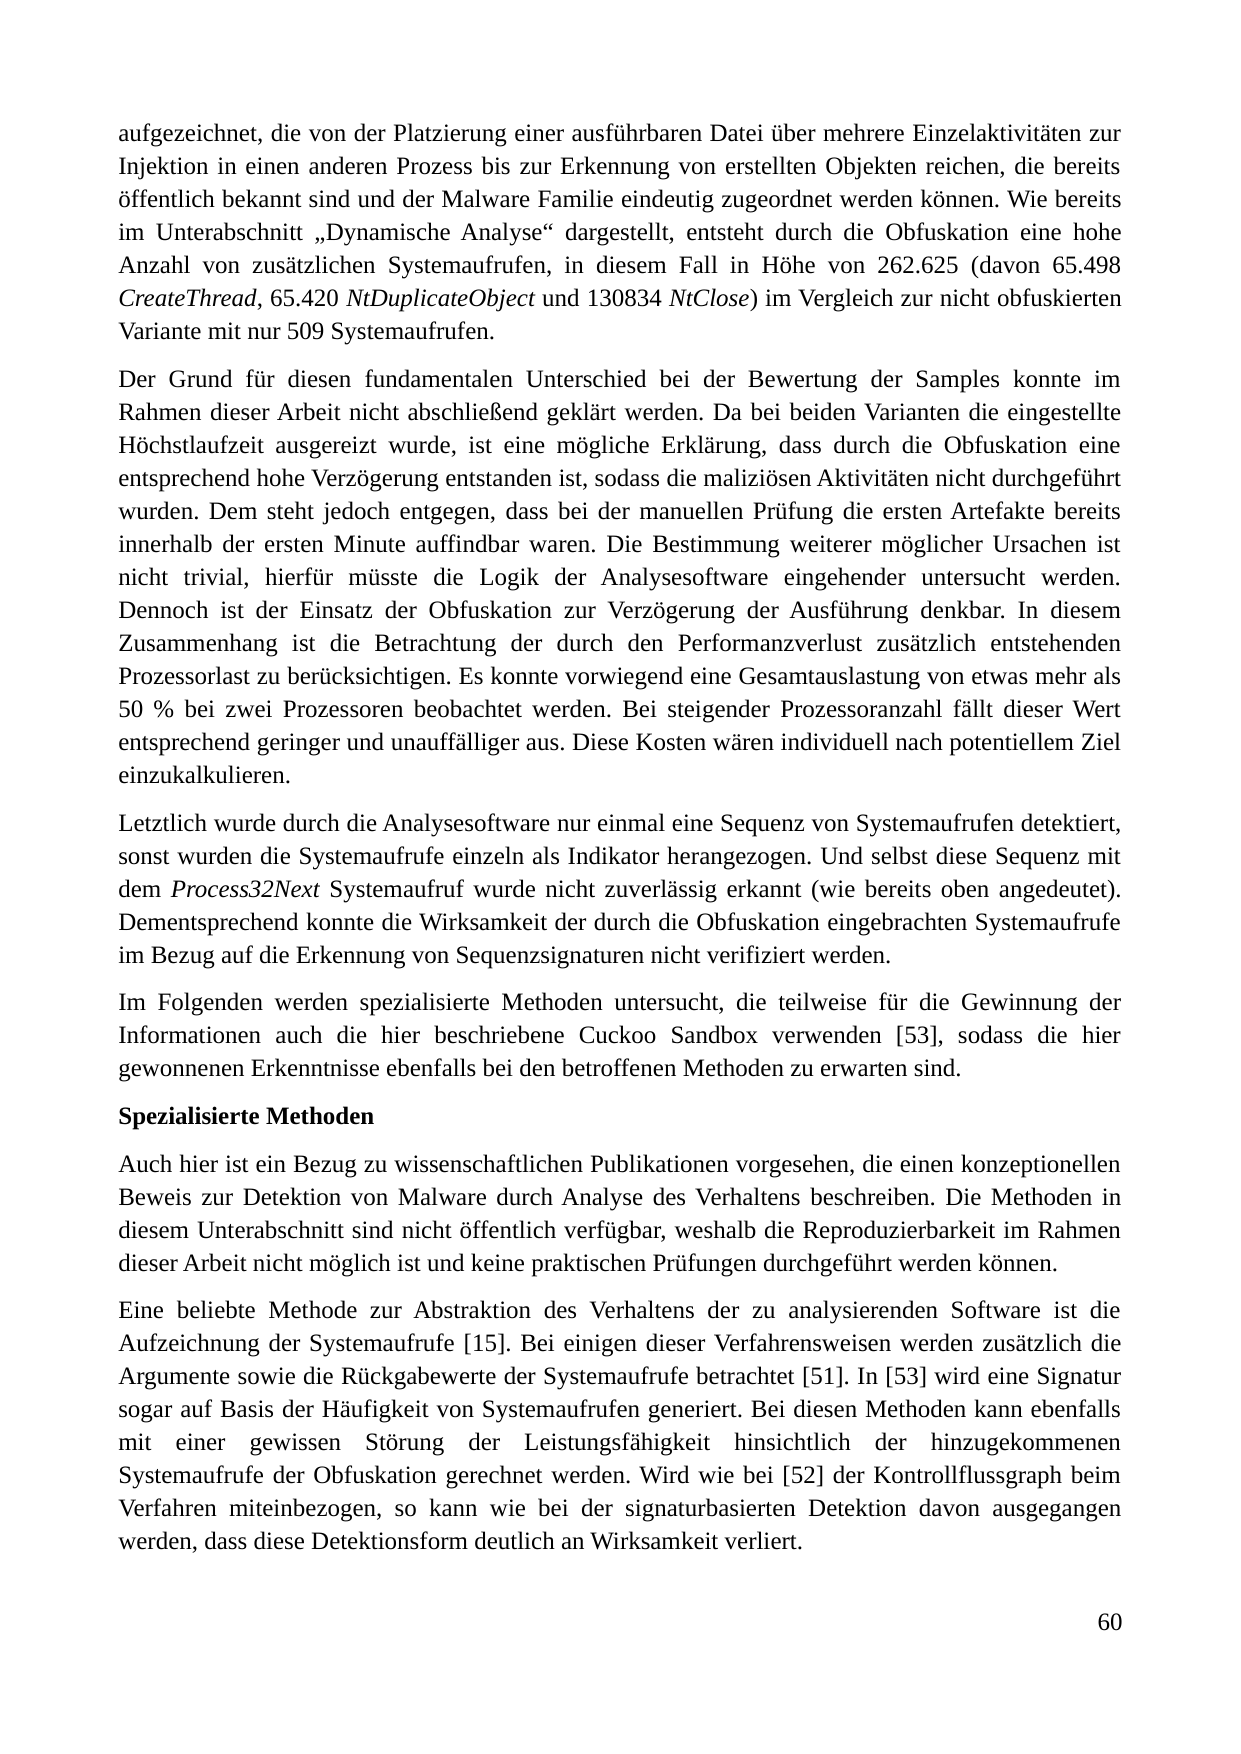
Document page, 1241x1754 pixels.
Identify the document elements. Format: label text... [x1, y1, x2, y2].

text Der Grund für diesen fundamentalen Unterschied bei der Bewertung der Samples konnte im Rahmen dieser Arbeit nicht abschließend geklärt werden. Da bei beiden Varianten die eingestellte Höchstlaufzeit ausgereizt wurde, ist eine mögliche Erklärung, dass durch die Obfuskation eine entsprechend hohe Verzögerung entstanden ist, sodass die maliziösen Aktivitäten nicht durchgeführt wurden. Dem steht jedoch entgegen, dass bei der manuellen Prüfung die ersten Artefakte bereits innerhalb der ersten Minute auffindbar waren. Die Bestimmung weiterer möglicher Ursachen ist nicht trivial, hierfür müsste die Logik der Analysesoftware eingehender untersucht werden. Dennoch ist der Einsatz der Obfuskation zur Verzögerung der Ausführung denkbar. In diesem Zusammenhang ist die Betrachtung der durch den Performanzverlust zusätzlich entstehenden Prozessorlast zu berücksichtigen. Es konnte vorwiegend eine Gesamtauslastung von etwas mehr als 50 % bei zwei Prozessoren beobachtet werden. Bei steigender Prozessoranzahl fällt dieser Wert entsprechend geringer und unauffälliger aus. Diese Kosten wären individuell nach potentiellem Ziel einzukalkulieren. [118, 364, 1122, 789]
text Spezialisierte Methoden [118, 1101, 1122, 1130]
text Im Folgenden werden spezialisierte Methoden untersucht, die teilweise für die Gewinnung der Informationen auch die hier beschriebene Cuckoo Sandbox verwenden [53], sodass die hier gewonnenen Erkenntnisse ebenfalls bei den betroffenen Methoden zu erwarten sind. [118, 987, 1122, 1082]
text Auch hier ist ein Bezug zu wissenschaftlichen Publikationen vorgesehen, die einen konzeptionellen Beweis zur Detektion von Malware durch Analyse des Verhaltens beschreiben. Die Methoden in diesem Unterabschnitt sind nicht öffentlich verfügbar, weshalb die Reproduzierbarkeit im Rahmen dieser Arbeit nicht möglich ist und keine praktischen Prüfungen durchgeführt werden können. [118, 1149, 1122, 1276]
text Letztlich wurde durch die Analysesoftware nur einmal eine Sequenz von Systemaufrufen detektiert, sonst wurden die Systemaufrufe einzeln als Indikator herangezogen. Und selbst diese Sequenz mit dem Process32Next Systemaufruf wurde nicht zuverlässig erkannt (wie bereits oben angedeutet). Dementsprechend konnte die Wirksamkeit der durch die Obfuskation eingebrachten Systemaufrufe im Bezug auf die Erkennung von Sequenzsignaturen nicht verifiziert werden. [118, 808, 1122, 968]
text aufgezeichnet, die von der Platzierung einer ausführbaren Datei über mehrere Einzelaktivitäten zur Injektion in einen anderen Prozess bis zur Erkennung von erstellten Objekten reichen, die bereits öffentlich bekannt sind und der Malware Familie eindeutig zugeordnet werden können. Wie bereits im Unterabschnitt „Dynamische Analyse“ dargestellt, entsteht durch die Obfuskation eine hohe Anzahl von zusätzlichen Systemaufrufen, in diesem Fall in Höhe von 262.625 (davon 65.498 CreateThread, 65.420 NtDuplicateObject und 130834 NtClose) im Vergleich zur nicht obfuskierten Variante mit nur 509 Systemaufrufen. [118, 118, 1122, 345]
text Eine beliebte Methode zur Abstraktion des Verhaltens der zu analysierenden Software ist die Aufzeichnung der Systemaufrufe [15]. Bei einigen dieser Verfahrensweisen werden zusätzlich die Argumente sowie die Rückgabewerte der Systemaufrufe betrachtet [51]. In [53] wird eine Signatur sogar auf Basis der Häufigkeit von Systemaufrufen generiert. Bei diesen Methoden kann ebenfalls mit einer gewissen Störung der Leistungsfähigkeit hinsichtlich der hinzugekommenen Systemaufrufe der Obfuskation gerechnet werden. Wird wie bei [52] der Kontrollflussgraph beim Verfahren miteinbezogen, so kann wie bei der signaturbasierten Detektion davon ausgegangen werden, dass diese Detektionsform deutlich an Wirksamkeit verliert. [118, 1295, 1122, 1555]
